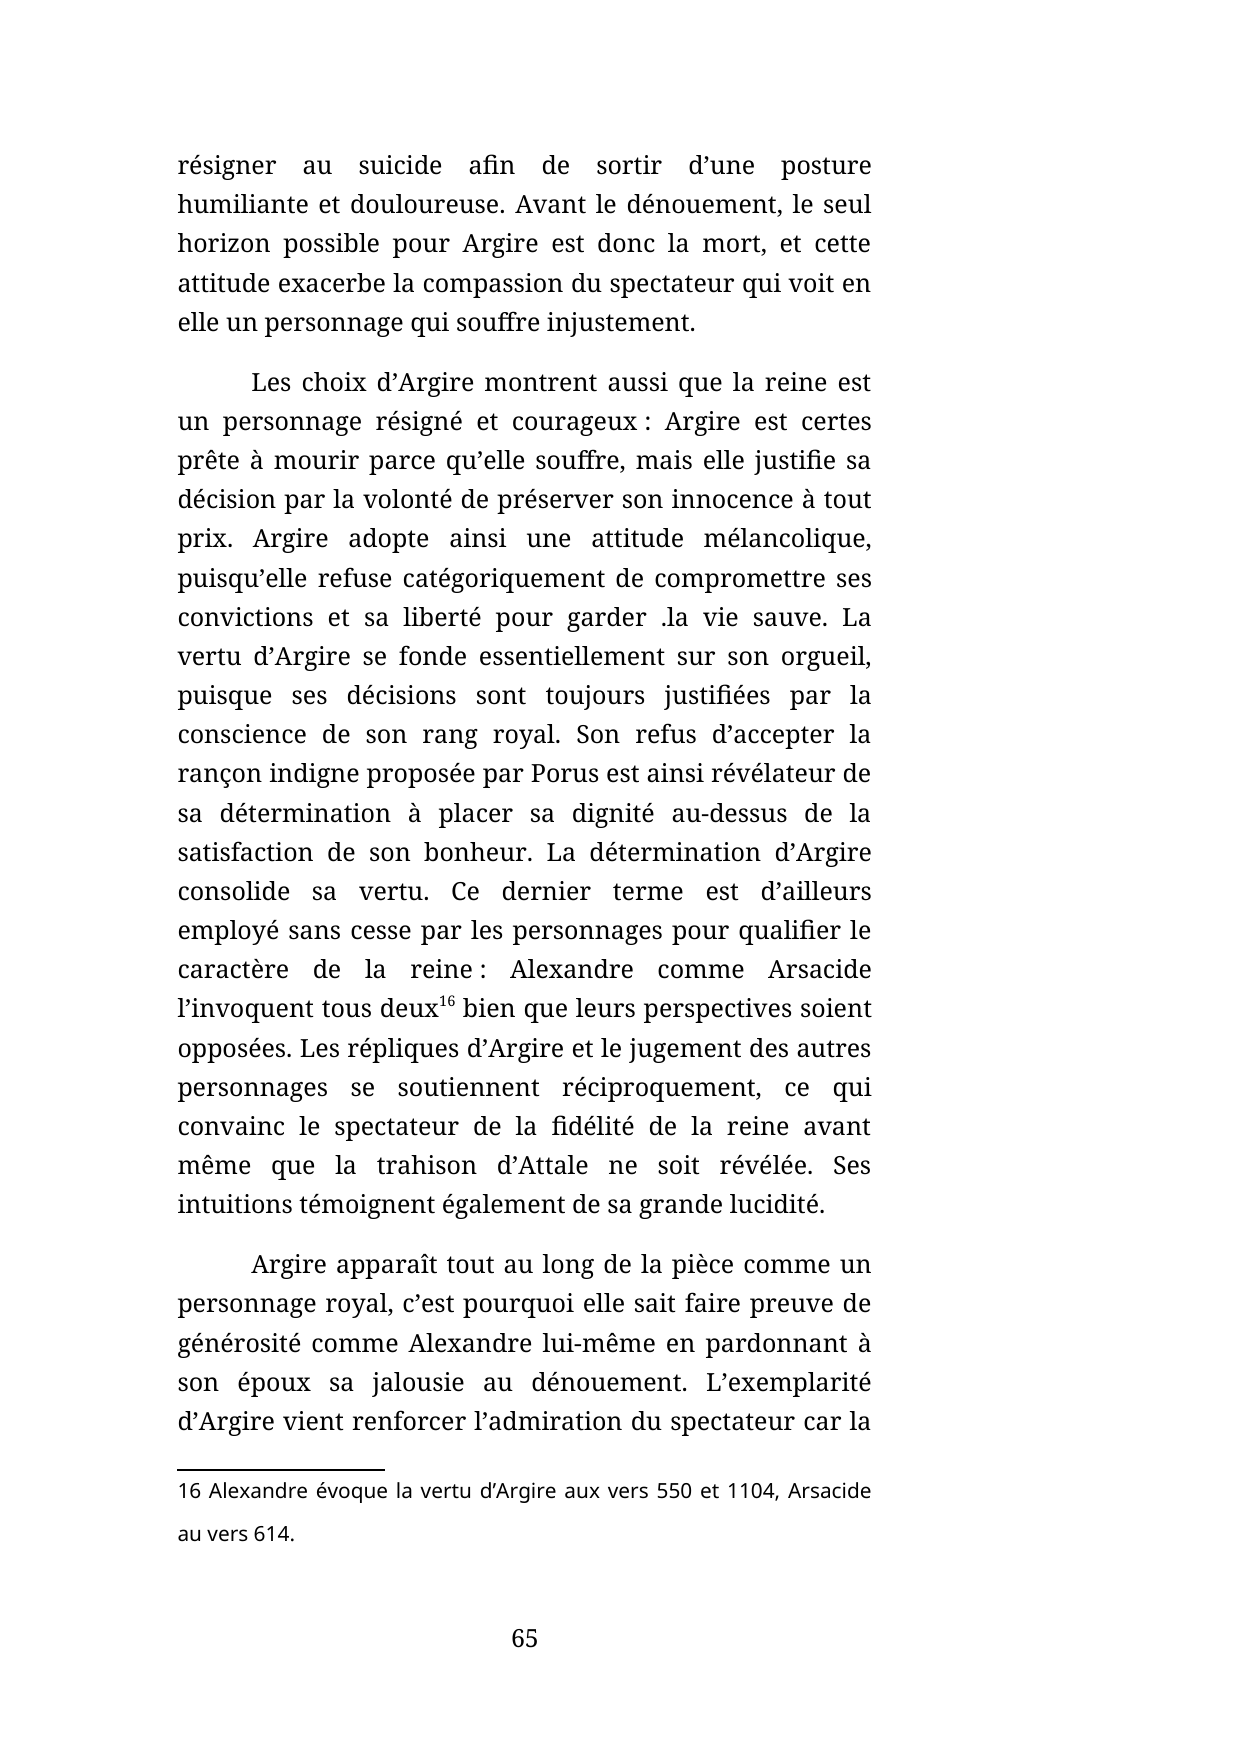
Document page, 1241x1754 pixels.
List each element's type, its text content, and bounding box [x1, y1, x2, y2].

text Les choix d’Argire montrent aussi que la reine est un personnage résigné et courageux : Argire est certes prête à mourir parce qu’elle souffre, mais elle justifie sa décision par la volonté de préserver son innocence à tout prix. Argire adopte ainsi une attitude mélancolique, puisqu’elle refuse catégoriquement de compromettre ses convictions et sa liberté pour garder .la vie sauve. La vertu d’Argire se fonde essentiellement sur son orgueil, puisque ses décisions sont toujours justifiées par la conscience de son rang royal. Son refus d’accepter la rançon indigne proposée par Porus est ainsi révélateur de sa détermination à placer sa dignité au-dessus de la satisfaction de son bonheur. La détermination d’Argire consolide sa vertu. Ce dernier terme est d’ailleurs employé sans cesse par les personnages pour qualifier le caractère de la reine : Alexandre comme Arsacide l’invoquent tous deux bien que leurs perspectives soient opposées. Les répliques d’Argire et le jugement des autres personnages se soutiennent réciproquement, ce qui convainc le spectateur de la fidélité de la reine avant même que la trahison d’Attale ne soit révélée. Ses intuitions témoignent également de sa grande lucidité. [177, 364, 872, 1221]
text Argire apparaît tout au long de la pièce comme un personnage royal, c’est pourquoi elle sait faire preuve de générosité comme Alexandre lui-même en pardonnant à son époux sa jalousie au dénouement. L’exemplarité d’Argire vient renforcer l’admiration du spectateur car la [177, 1247, 872, 1438]
text Alexandre évoque la vertu d’Argire aux vers 550 et 1104, Arsacide au vers 614. [177, 1476, 872, 1547]
text résigner au suicide afin de sortir d’une posture humiliante et douloureuse. Avant le dénouement, le seul horizon possible pour Argire est donc la mort, et cette attitude exacerbe la compassion du spectateur qui voit en elle un personnage qui souffre injustement. [177, 148, 872, 338]
